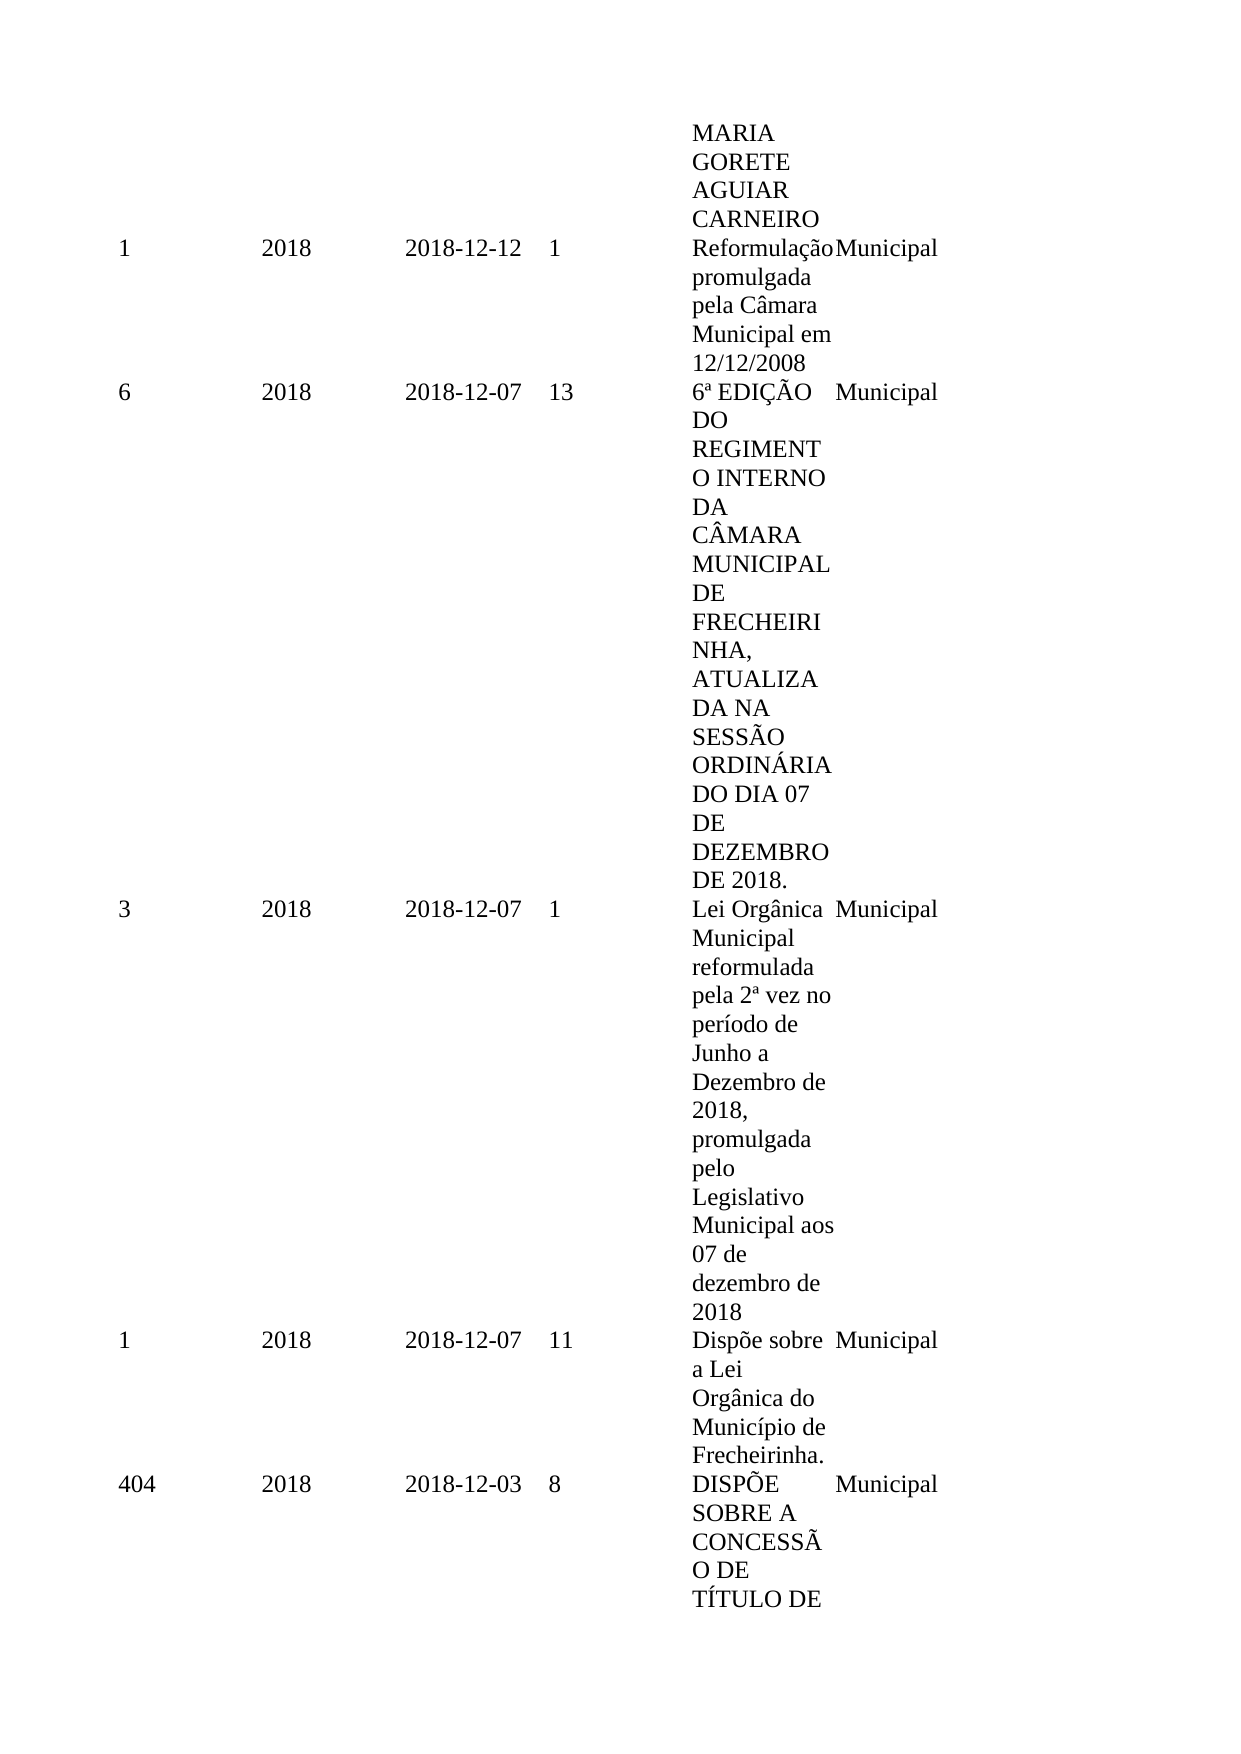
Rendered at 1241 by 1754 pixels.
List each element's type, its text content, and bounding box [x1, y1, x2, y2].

table_cell 1 [118, 1326, 261, 1469]
table_cell [979, 1326, 1122, 1469]
table_cell 2018 [261, 894, 405, 1326]
table_cell Lei Orgânica Municipal reformulada pela 2ª vez no período de Junho a Dezembro de 2018, promulgada pelo Legislativo Municipal aos 07 de dezembro de 2018 [692, 894, 835, 1326]
table_cell 1 [548, 233, 692, 377]
table_cell 11 [548, 1326, 692, 1469]
table_cell DISPÕE SOBRE A CONCESSÃO DE TÍTULO DE [692, 1469, 835, 1613]
table_cell Municipal [835, 1326, 979, 1469]
table_cell [979, 377, 1122, 894]
table_cell 2018 [261, 233, 405, 377]
table_cell 1 [118, 233, 261, 377]
table_cell 1 [548, 894, 692, 1326]
table_cell 404 [118, 1469, 261, 1613]
table_cell Municipal [835, 377, 979, 894]
table_cell 2018 [261, 377, 405, 894]
table_cell 2018-12-07 [405, 1326, 548, 1469]
table_cell Municipal [835, 894, 979, 1326]
table_cell Dispõe sobre a Lei Orgânica do Município de Frecheirinha. [692, 1326, 835, 1469]
table_cell [979, 1469, 1122, 1613]
table_cell 2018 [261, 1469, 405, 1613]
table_cell 6ª EDIÇÃO DO REGIMENTO INTERNO DA CÂMARA MUNICIPAL DE FRECHEIRINHA, ATUALIZADA NA SESSÃO ORDINÁRIA DO DIA 07 DE DEZEMBRO DE 2018. [692, 377, 835, 894]
table_cell 3 [118, 894, 261, 1326]
table_cell [979, 118, 1122, 233]
table_cell 2018-12-12 [405, 233, 548, 377]
table_cell [261, 118, 405, 233]
table_cell [548, 118, 692, 233]
table_cell 2018-12-03 [405, 1469, 548, 1613]
table_cell Reformulação promulgada pela Câmara Municipal em 12/12/2008 [692, 233, 835, 377]
table_cell 8 [548, 1469, 692, 1613]
table_cell [118, 118, 261, 233]
table_cell [405, 118, 548, 233]
table_cell 2018 [261, 1326, 405, 1469]
table_cell 2018-12-07 [405, 894, 548, 1326]
table_cell Municipal [835, 233, 979, 377]
table_cell 6 [118, 377, 261, 894]
table_cell 13 [548, 377, 692, 894]
table_cell [979, 233, 1122, 377]
table_cell 2018-12-07 [405, 377, 548, 894]
table_cell Municipal [835, 1469, 979, 1613]
table_cell [979, 894, 1122, 1326]
table_cell MARIA GORETE AGUIAR CARNEIRO [692, 118, 835, 233]
table_cell [835, 118, 979, 233]
